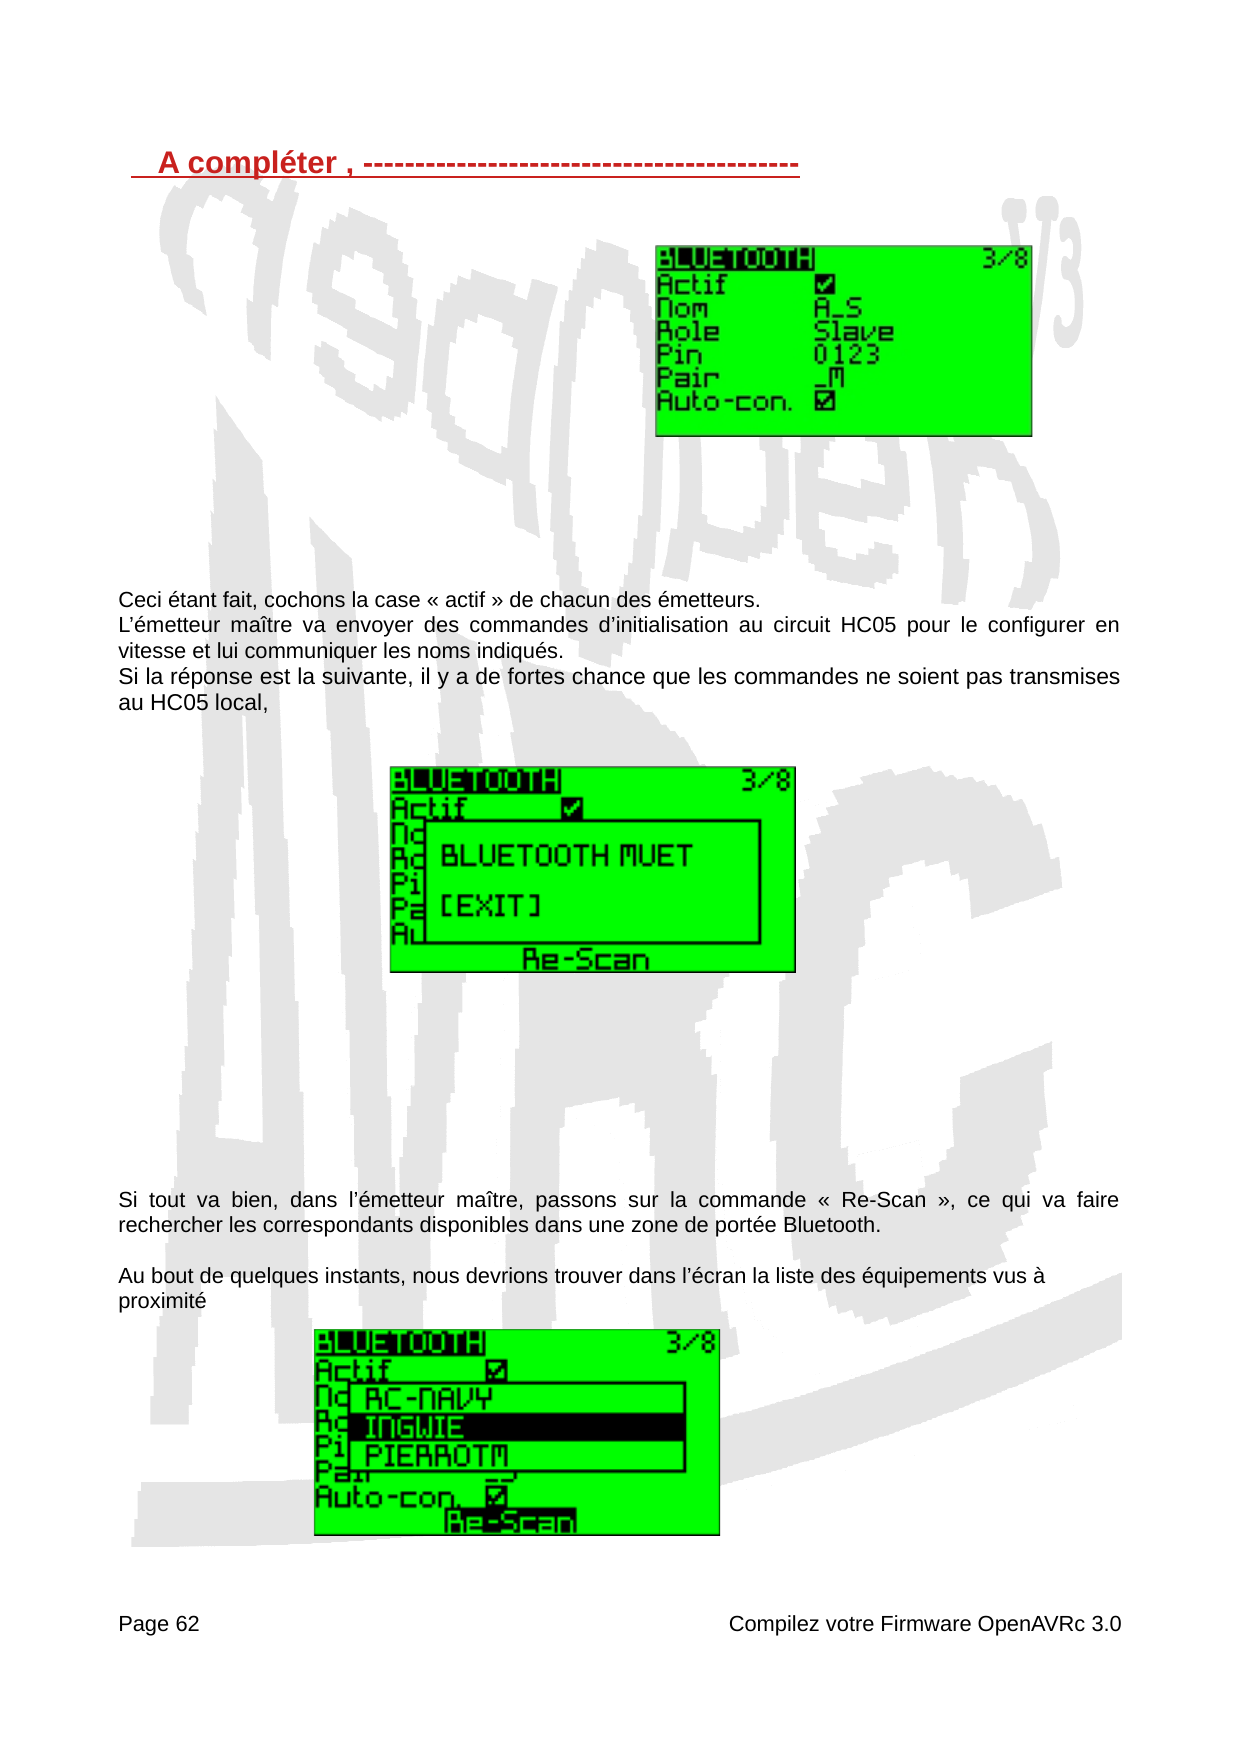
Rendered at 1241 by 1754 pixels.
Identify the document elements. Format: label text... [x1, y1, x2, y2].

table_cell [620, 435, 1122, 561]
text L’émetteur maître va envoyer des commandes d’initialisation au circuit HC05 pour le configurer en vitesse et lui communiquer les noms indiqués. [118, 612, 1122, 663]
table_header [118, 233, 620, 435]
table_header [118, 1005, 620, 1131]
text Ceci étant fait, cochons la case « actif » de chacun des émetteurs. [118, 587, 1122, 612]
table_cell [118, 435, 620, 561]
table_cell [620, 1131, 1122, 1157]
table_header [620, 1005, 1122, 1131]
text Au bout de quelques instants, nous devrions trouver dans l’écran la liste des équipements vus à proximité [118, 1262, 1122, 1313]
text Si tout va bien, dans l’émetteur maître, passons sur la commande « Re-Scan », ce qui va faire rechercher les correspondants disponibles dans une zone de portée Bluetooth. [118, 1187, 1122, 1237]
text A compléter , ------------------------------------------ [118, 144, 1122, 180]
picture [389, 766, 796, 973]
text Si la réponse est la suivante, il y a de fortes chance que les commandes ne soient pas transmises au HC05 local, [118, 663, 1122, 716]
picture [655, 245, 1033, 437]
table_header [620, 233, 1122, 435]
picture [313, 1329, 721, 1536]
table_cell [118, 1131, 620, 1157]
